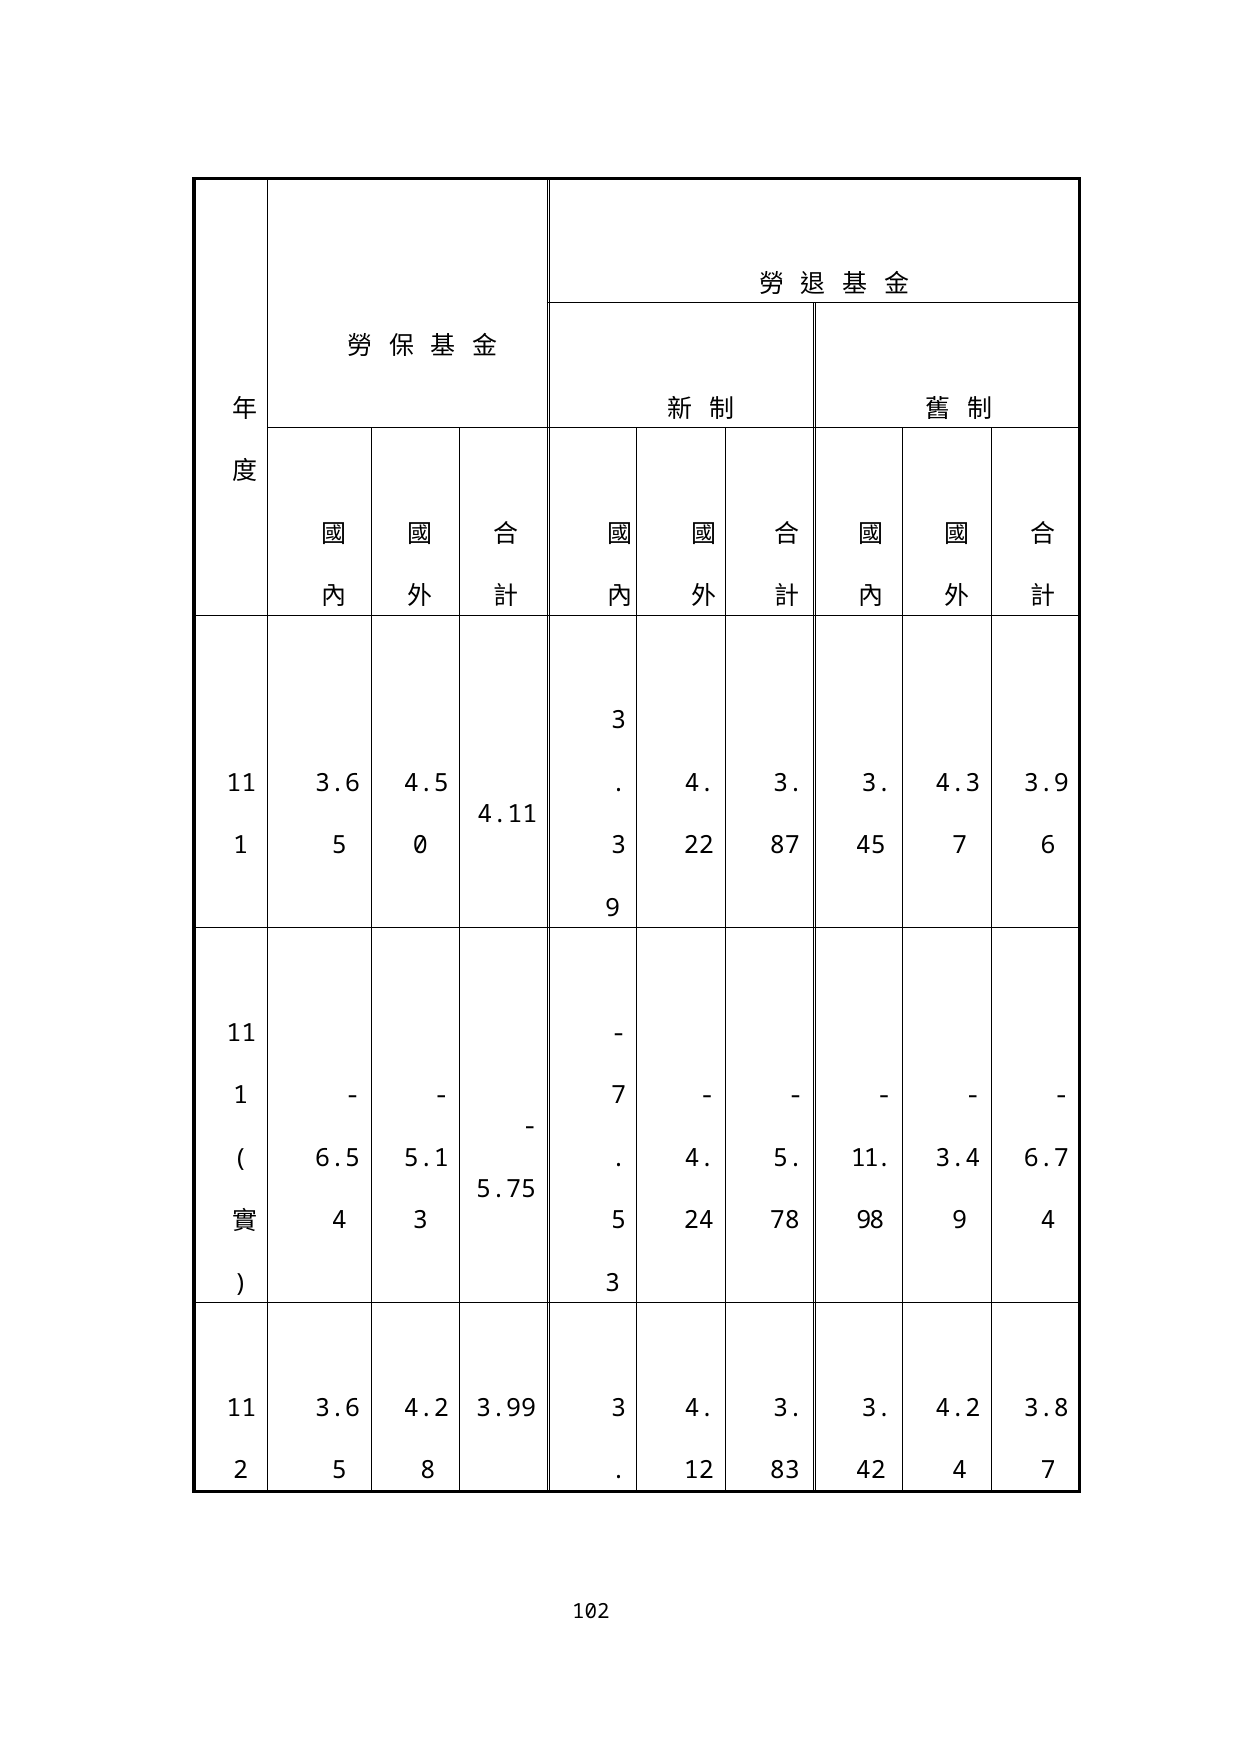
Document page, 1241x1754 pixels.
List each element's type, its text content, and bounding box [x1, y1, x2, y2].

table_cell 合計 [726, 428, 813, 615]
table_cell 4.28 [372, 1303, 459, 1490]
table_cell 合計 [992, 428, 1078, 615]
table_cell 3.99 [460, 1303, 547, 1490]
table_cell 3.83 [726, 1303, 813, 1490]
table_cell 3.45 [816, 616, 902, 927]
table_cell -5.13 [372, 928, 459, 1302]
table_cell -11.98 [816, 928, 902, 1302]
table_cell 4.50 [372, 616, 459, 927]
table_cell 國內 [816, 428, 902, 615]
table_cell 3.65 [268, 616, 371, 927]
table_cell 111 [196, 616, 267, 927]
table_cell 3.87 [726, 616, 813, 927]
table_cell 3.87 [992, 1303, 1078, 1490]
table_cell 4.11 [460, 616, 547, 927]
table_cell 合計 [460, 428, 547, 615]
table_cell 3.65 [268, 1303, 371, 1490]
table_cell 4.22 [637, 616, 725, 927]
table_cell -6.54 [268, 928, 371, 1302]
table_cell 國外 [903, 428, 991, 615]
table_cell 國內 [268, 428, 371, 615]
table_cell 舊制 [816, 303, 1078, 427]
table_cell 國內 [550, 428, 636, 615]
table_cell -5.78 [726, 928, 813, 1302]
table_cell -7.53 [550, 928, 636, 1302]
table_header 勞退基金 [550, 180, 1078, 302]
table_cell 4.24 [903, 1303, 991, 1490]
table_cell 4.37 [903, 616, 991, 927]
table_cell 3.42 [816, 1303, 902, 1490]
table_cell -6.74 [992, 928, 1078, 1302]
table_cell 3. [550, 1303, 636, 1490]
table_cell 新制 [550, 303, 813, 427]
table_cell -4.24 [637, 928, 725, 1302]
table_cell 111 (實) [196, 928, 267, 1302]
table_header 年度 [196, 180, 267, 615]
table_cell 112 [196, 1303, 267, 1490]
table_cell 國外 [637, 428, 725, 615]
table_cell 3.96 [992, 616, 1078, 927]
table_header 勞保基金 [268, 180, 547, 427]
table_cell -5.75 [460, 928, 547, 1302]
table_cell 國外 [372, 428, 459, 615]
table_cell 3.39 [550, 616, 636, 927]
table_cell -3.49 [903, 928, 991, 1302]
table_cell 4.12 [637, 1303, 725, 1490]
